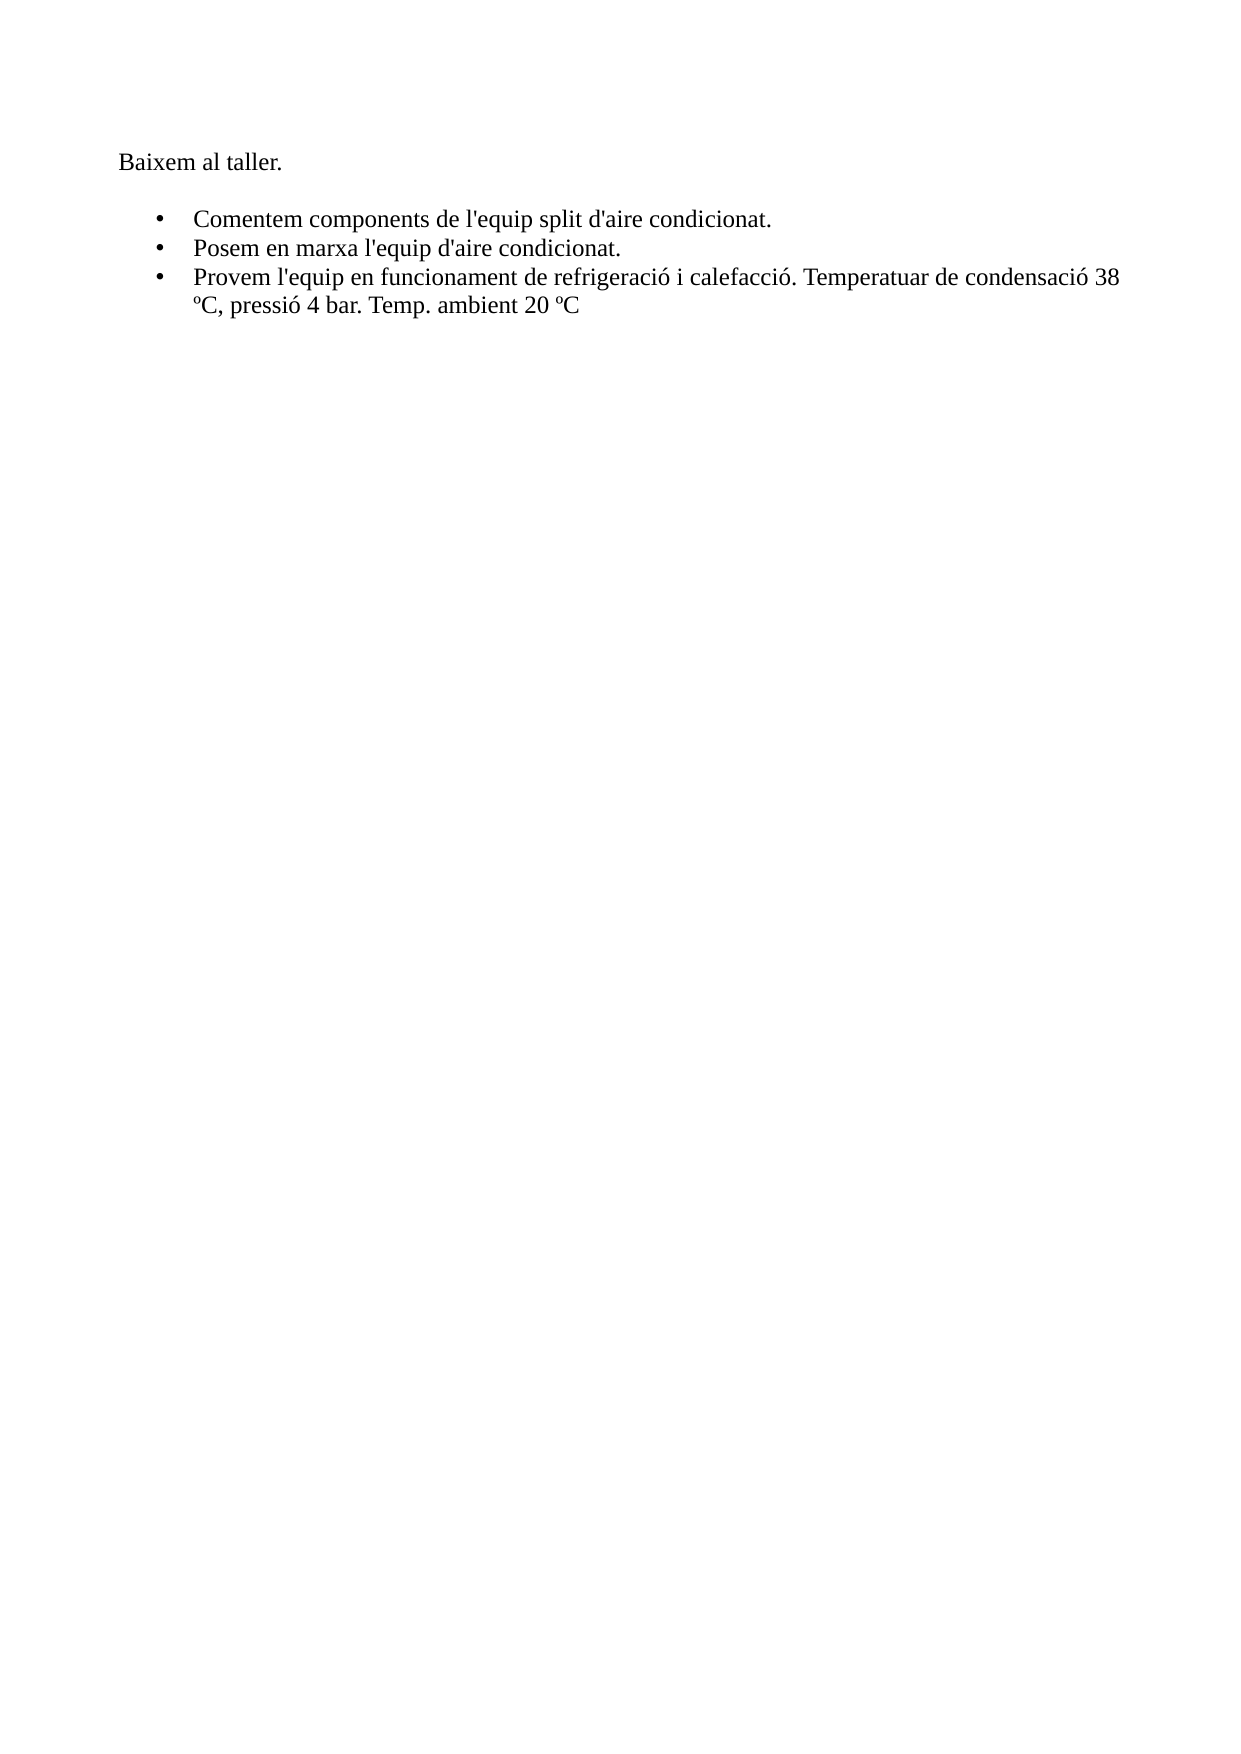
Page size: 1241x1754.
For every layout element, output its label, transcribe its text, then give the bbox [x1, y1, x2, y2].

text Baixem al taller. [118, 147, 1122, 176]
list Provem l'equip en funcionament de refrigeració i calefacció. Temperatuar de condensació 38 ºC, pressió 4 bar. Temp. ambient 20 ºC [156, 262, 1122, 319]
list Comentem components de l'equip split d'aire condicionat. [156, 204, 1122, 233]
list Posem en marxa l'equip d'aire condicionat. [156, 233, 1122, 262]
